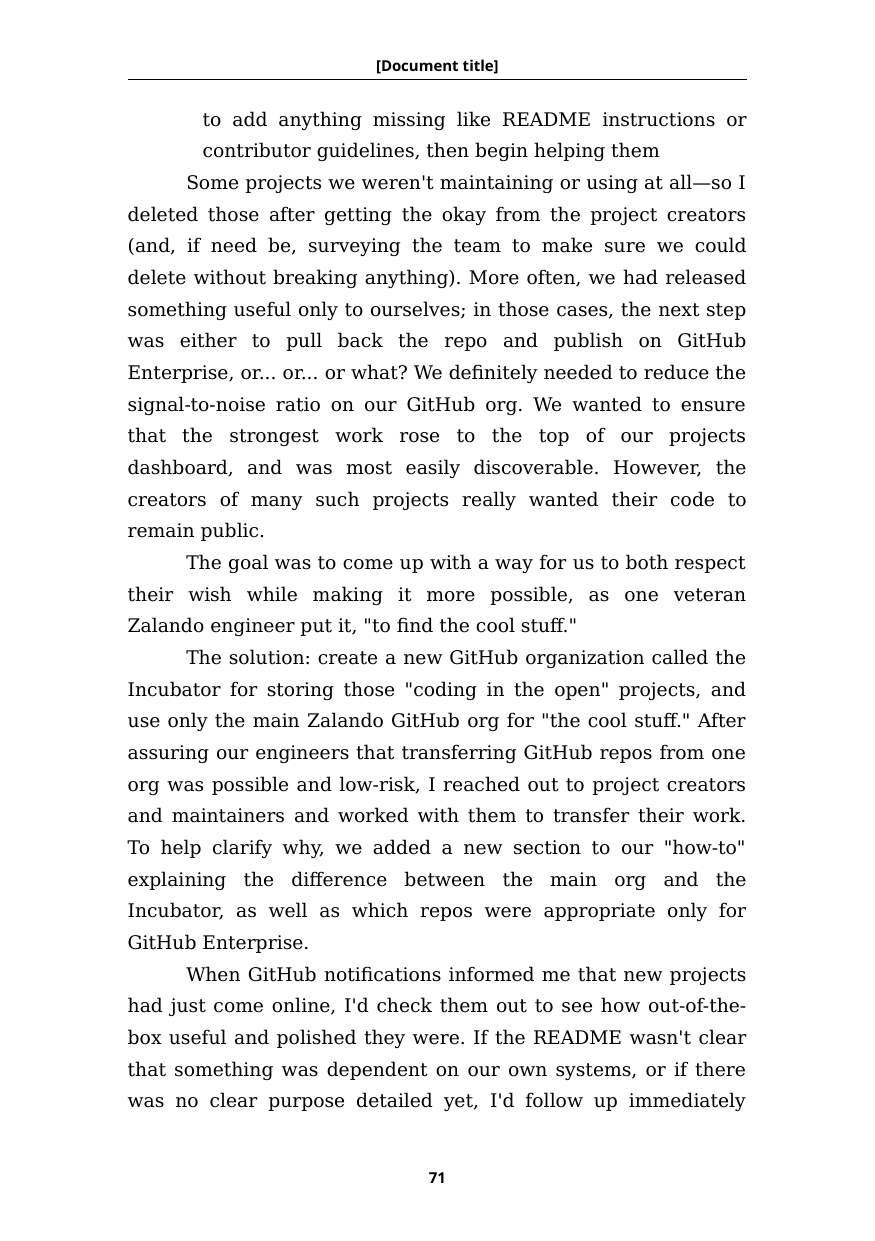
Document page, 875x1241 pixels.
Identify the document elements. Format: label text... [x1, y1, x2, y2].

text Some projects we weren't maintaining or using at all—so I deleted those after getting the okay from the project creators (and, if need be, surveying the team to make sure we could delete without breaking anything). More often, we had released something useful only to ourselves; in those cases, the next step was either to pull back the repo and publish on GitHub Enterprise, or... or... or what? We definitely needed to reduce the signal-to-noise ratio on our GitHub org. We wanted to ensure that the strongest work rose to the top of our projects dashboard, and was most easily discoverable. However, the creators of many such projects really wanted their code to remain public. [127, 172, 747, 542]
list to add anything missing like README instructions or contributor guidelines, then begin helping them [165, 109, 747, 162]
text The goal was to come up with a way for us to both respect their wish while making it more possible, as one veteran Zalando engineer put it, "to find the cool stuff." [127, 552, 747, 637]
text When GitHub notifications informed me that new projects had just come online, I'd check them out to see how out-of-the-box useful and polished they were. If the README wasn't clear that something was dependent on our own systems, or if there was no clear purpose detailed yet, I'd follow up immediately [127, 964, 747, 1112]
text The solution: create a new GitHub organization called the Incubator for storing those "coding in the open" projects, and use only the main Zalando GitHub org for "the cool stuff." After assuring our engineers that transferring GitHub repos from one org was possible and low-risk, I reached out to project creators and maintainers and worked with them to transfer their work. To help clarify why, we added a new section to our "how-to" explaining the difference between the main org and the Incubator, as well as which repos were appropriate only for GitHub Enterprise. [127, 647, 747, 954]
